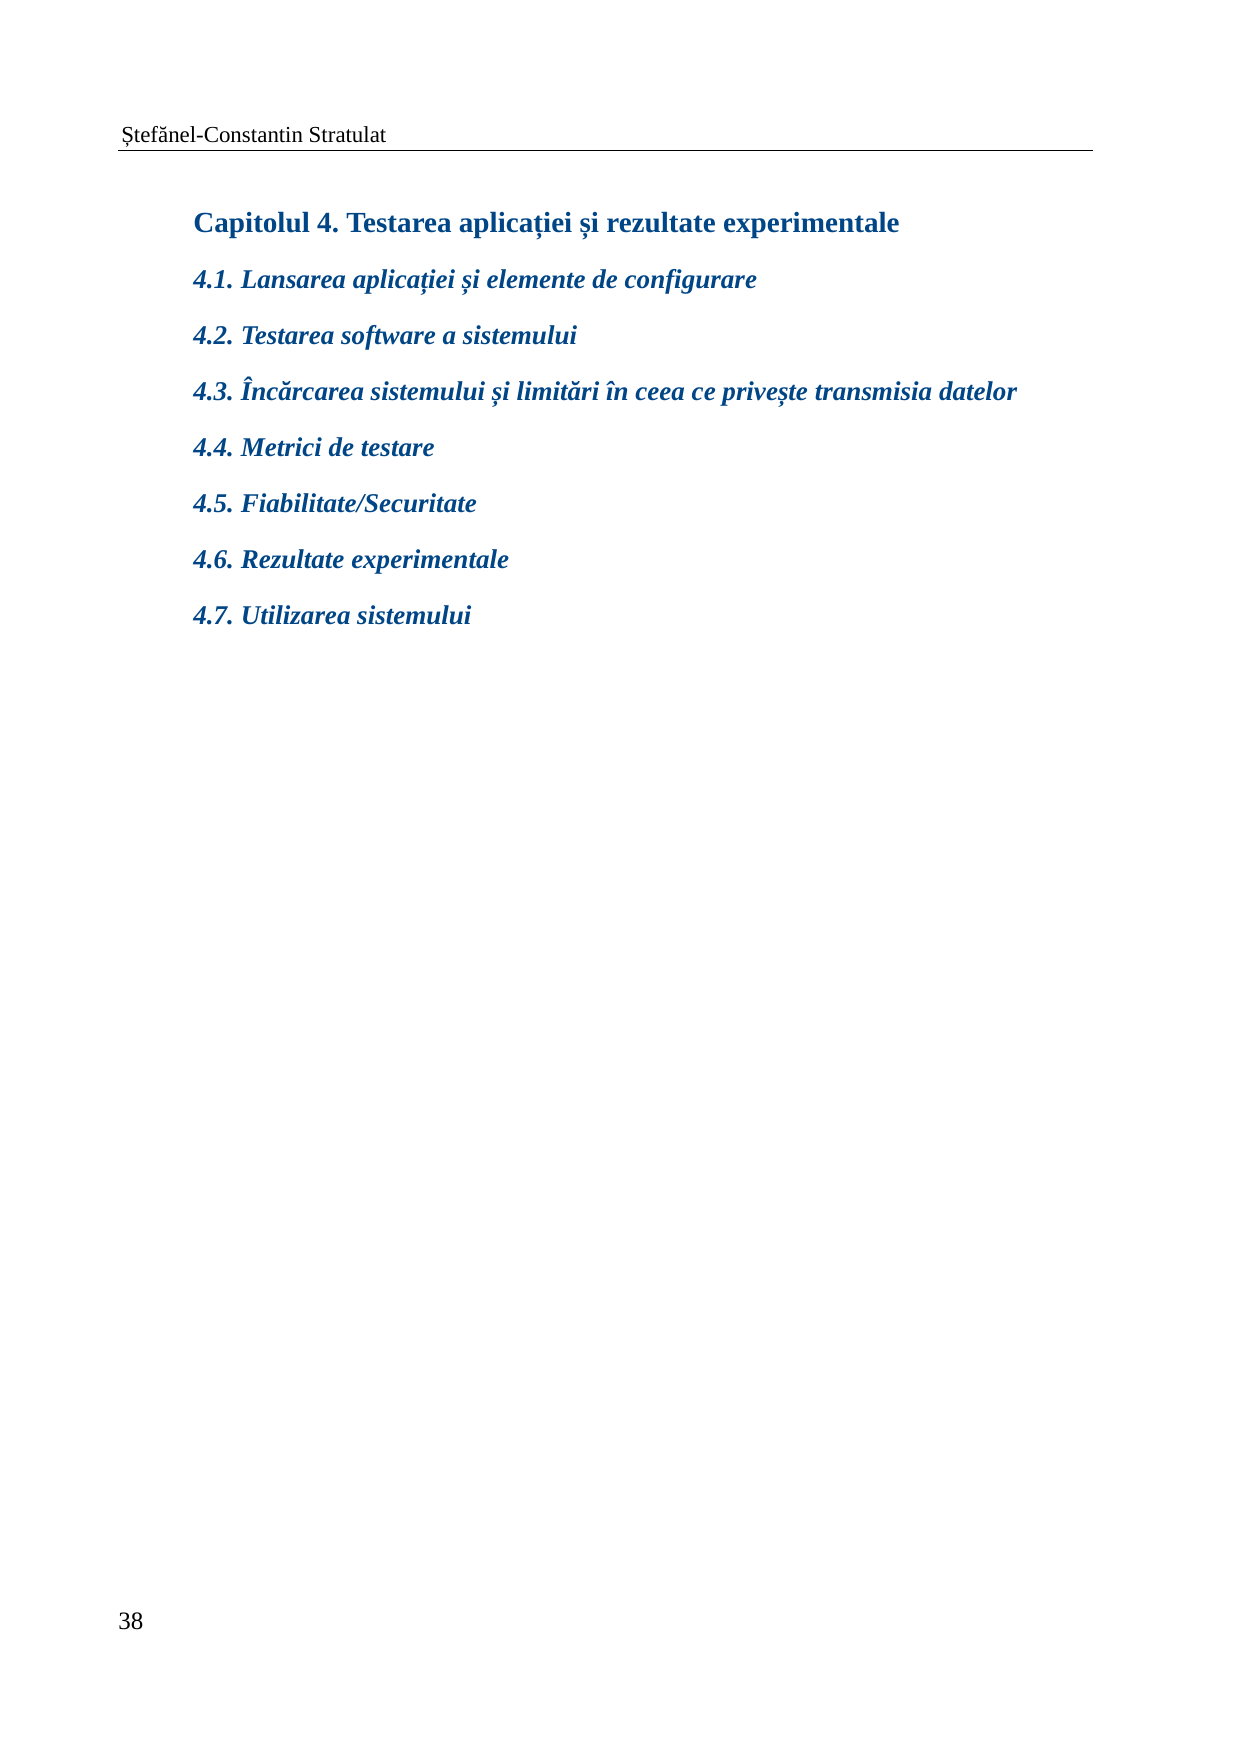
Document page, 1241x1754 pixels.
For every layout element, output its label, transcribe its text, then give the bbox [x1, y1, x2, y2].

subtitle Fiabilitate/Securitate [193, 487, 1093, 518]
subtitle Testarea aplicației și rezultate experimentale [118, 205, 1093, 238]
subtitle Metrici de testare [193, 431, 1093, 462]
subtitle Utilizarea sistemului [193, 599, 1093, 630]
subtitle Rezultate experimentale [193, 543, 1093, 574]
subtitle Lansarea aplicației și elemente de configurare [193, 263, 1093, 294]
subtitle Testarea software a sistemului [193, 319, 1093, 350]
subtitle Încărcarea sistemului și limitări în ceea ce privește transmisia datelor [193, 375, 1093, 406]
